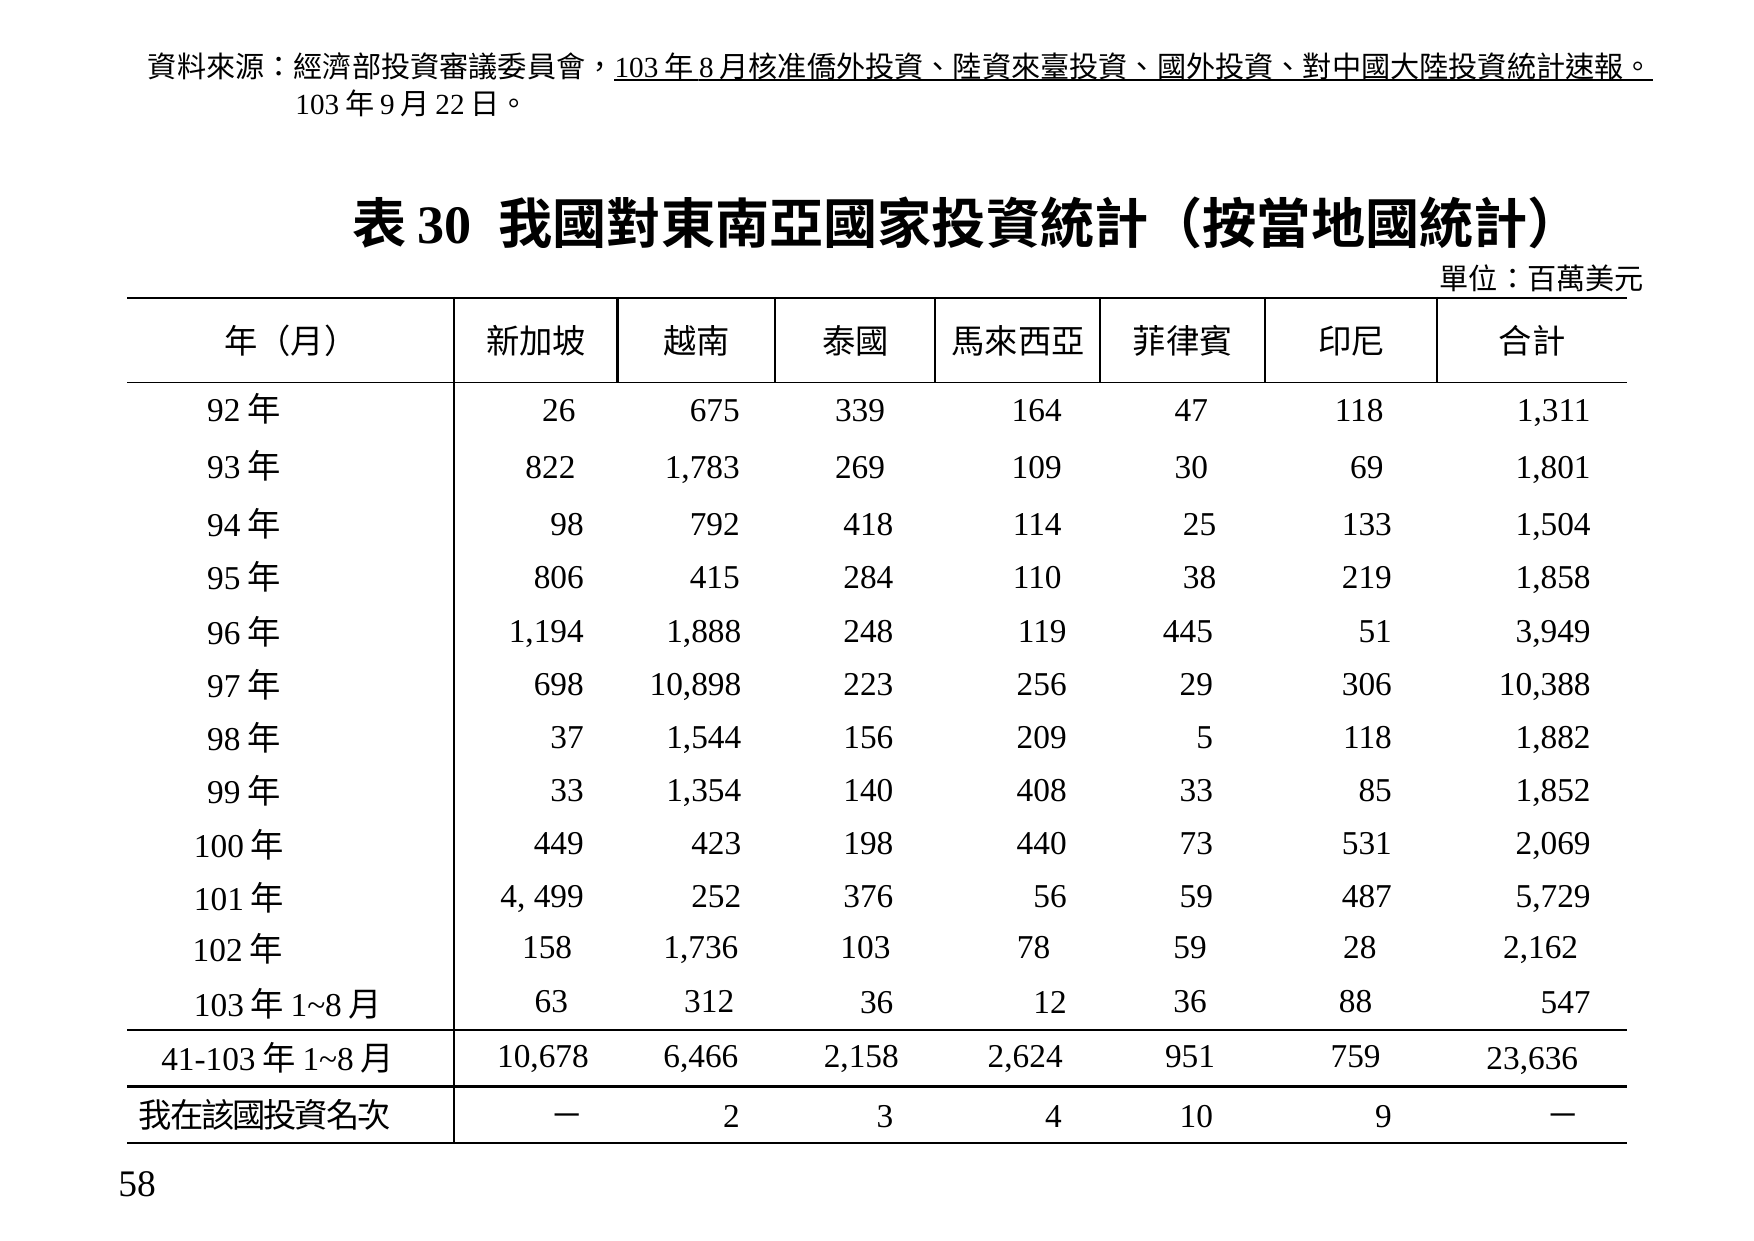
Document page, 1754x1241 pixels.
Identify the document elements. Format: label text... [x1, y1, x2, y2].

table_cell 98 [455, 497, 617, 550]
table_cell 133 [1265, 497, 1437, 550]
table_cell 3 [775, 1088, 935, 1142]
table_cell 119 [935, 604, 1100, 657]
table_cell 806 [455, 550, 617, 603]
table_cell － [1437, 1088, 1627, 1142]
table_cell 547 [1437, 975, 1627, 1028]
table_cell 209 [935, 710, 1100, 763]
table_cell 103 [775, 922, 935, 975]
table_cell 158 [455, 922, 617, 975]
table_cell 28 [1265, 922, 1437, 975]
table_cell 5 [1100, 710, 1265, 763]
table_cell 223 [775, 657, 935, 710]
table_cell 792 [618, 497, 775, 550]
table_cell 418 [775, 497, 935, 550]
table_cell 59 [1100, 869, 1265, 922]
table_cell 37 [455, 710, 617, 763]
table_cell 51 [1265, 604, 1437, 657]
table_cell 531 [1265, 816, 1437, 869]
table_cell 92年 [127, 383, 453, 435]
table_cell 951 [1100, 1031, 1265, 1085]
table_cell 41-103年1~8月 [127, 1031, 453, 1085]
table_cell 93年 [127, 435, 453, 497]
table_cell 118 [1265, 710, 1437, 763]
table_cell 38 [1100, 550, 1265, 603]
table_header 年（月） [127, 299, 453, 382]
table_cell 6,466 [618, 1031, 775, 1085]
table_cell 30 [1100, 435, 1265, 497]
table_cell 306 [1265, 657, 1437, 710]
table_cell 1,852 [1437, 763, 1627, 816]
table_cell 284 [775, 550, 935, 603]
text 資料來源：經濟部投資審議委員會，103年8月核准僑外投資、陸資來臺投資、國外投資、對中國大陸投資統計速報。103年9月22日。 [148, 47, 1636, 122]
table_cell 26 [455, 383, 617, 435]
table_cell 88 [1265, 975, 1437, 1028]
table_cell 33 [1100, 763, 1265, 816]
table_cell 10,388 [1437, 657, 1627, 710]
table_cell 59 [1100, 922, 1265, 975]
table_cell 102年 [127, 922, 453, 975]
table_header 合計 [1438, 299, 1627, 382]
table_cell 1,888 [618, 604, 775, 657]
table_cell 3,949 [1437, 604, 1627, 657]
table_cell 95年 [127, 550, 453, 603]
table_header 馬來西亞 [936, 299, 1099, 382]
table_cell 73 [1100, 816, 1265, 869]
table_cell 698 [455, 657, 617, 710]
table_cell － [455, 1088, 617, 1142]
table_cell 1,544 [618, 710, 775, 763]
table_cell 415 [618, 550, 775, 603]
table_cell 252 [618, 869, 775, 922]
table_cell 219 [1265, 550, 1437, 603]
table_cell 822 [455, 435, 617, 497]
table_cell 98年 [127, 710, 453, 763]
table_cell 10,898 [618, 657, 775, 710]
text 表30 我國對東南亞國家投資統計（按當地國統計） [118, 181, 1582, 259]
table_cell 256 [935, 657, 1100, 710]
table_cell 23,636 [1437, 1031, 1627, 1085]
table_cell 9 [1265, 1088, 1437, 1142]
table_cell 47 [1100, 383, 1265, 435]
table_cell 423 [618, 816, 775, 869]
table_cell 114 [935, 497, 1100, 550]
table_cell 12 [935, 975, 1100, 1028]
table_cell 1,504 [1437, 497, 1627, 550]
table_cell 25 [1100, 497, 1265, 550]
table_cell 449 [455, 816, 617, 869]
table_cell 312 [618, 975, 775, 1028]
table_cell 103年1~8月 [127, 975, 453, 1028]
table_cell 248 [775, 604, 935, 657]
table_cell 101年 [127, 869, 453, 922]
table_cell 56 [935, 869, 1100, 922]
table_cell 94年 [127, 497, 453, 550]
table_header 菲律賓 [1101, 299, 1264, 382]
table_cell 1,783 [618, 435, 775, 497]
table_cell 10,678 [455, 1031, 617, 1085]
table_cell 我在該國投資名次 [127, 1088, 453, 1142]
table_cell 1,354 [618, 763, 775, 816]
table_cell 339 [775, 383, 935, 435]
table_cell 140 [775, 763, 935, 816]
table_cell 2,158 [775, 1031, 935, 1085]
table_cell 29 [1100, 657, 1265, 710]
table_cell 269 [775, 435, 935, 497]
table_cell 164 [935, 383, 1100, 435]
table_cell 1,194 [455, 604, 617, 657]
table_cell 10 [1100, 1088, 1265, 1142]
table_cell 1,311 [1437, 383, 1627, 435]
table_cell 100年 [127, 816, 453, 869]
table_cell 78 [935, 922, 1100, 975]
table_cell 109 [935, 435, 1100, 497]
table_cell 36 [1100, 975, 1265, 1028]
text 單位：百萬美元 [118, 259, 1643, 297]
table_cell 1,858 [1437, 550, 1627, 603]
table_cell 1,801 [1437, 435, 1627, 497]
table_cell 96年 [127, 604, 453, 657]
table_cell 110 [935, 550, 1100, 603]
table_cell 2 [618, 1088, 775, 1142]
table_cell 118 [1265, 383, 1437, 435]
table_cell 440 [935, 816, 1100, 869]
table_cell 487 [1265, 869, 1437, 922]
table_cell 1,736 [618, 922, 775, 975]
table_cell 2,069 [1437, 816, 1627, 869]
table_cell 2,162 [1437, 922, 1627, 975]
table_cell 97年 [127, 657, 453, 710]
table_cell 99年 [127, 763, 453, 816]
table_cell 376 [775, 869, 935, 922]
table_cell 156 [775, 710, 935, 763]
table_cell 675 [618, 383, 775, 435]
table_header 越南 [619, 299, 774, 382]
table_cell 408 [935, 763, 1100, 816]
table_cell 33 [455, 763, 617, 816]
table_cell 36 [775, 975, 935, 1028]
table_cell 445 [1100, 604, 1265, 657]
table_cell 198 [775, 816, 935, 869]
table_cell 63 [455, 975, 617, 1028]
table_cell 4 [935, 1088, 1100, 1142]
table_header 印尼 [1266, 299, 1436, 382]
table_cell 4, 499 [455, 869, 617, 922]
table_cell 5,729 [1437, 869, 1627, 922]
table_cell 85 [1265, 763, 1437, 816]
table_cell 69 [1265, 435, 1437, 497]
table_cell 1,882 [1437, 710, 1627, 763]
table_cell 2,624 [935, 1031, 1100, 1085]
table_header 新加坡 [455, 299, 616, 382]
table_header 泰國 [776, 299, 934, 382]
table_cell 759 [1265, 1031, 1437, 1085]
